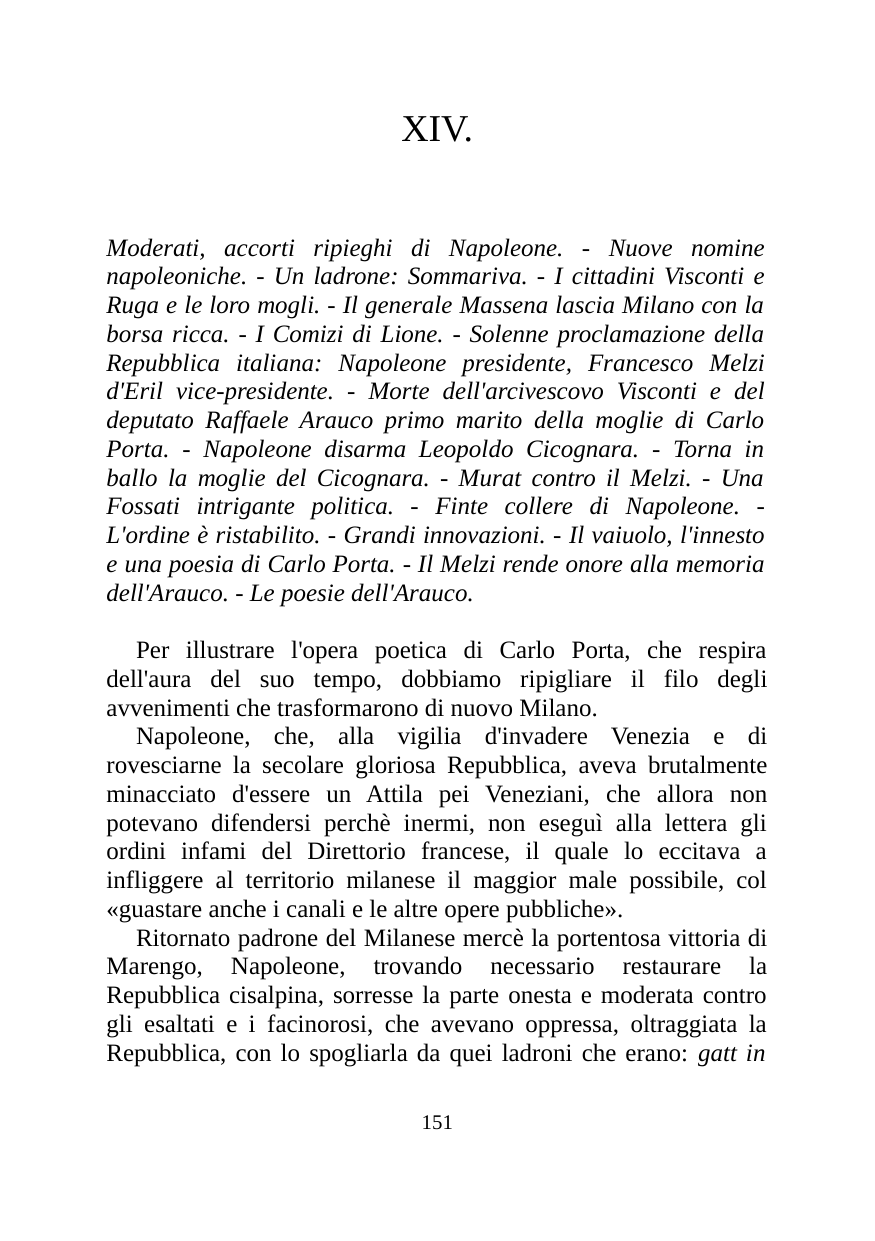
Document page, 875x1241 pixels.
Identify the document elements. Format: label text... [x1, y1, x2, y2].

text Ritornato padrone del Milanese mercè la portentosa vittoria di Marengo, Napoleone, trovando necessario restaurare la Repubblica cisalpina, sorresse la parte onesta e moderata contro gli esaltati e i facinorosi, che avevano oppressa, oltraggiata la Repubblica, con lo spogliarla da quei ladroni che erano: gatt in [106, 923, 768, 1066]
text Per illustrare l'opera poetica di Carlo Porta, che respira dell'aura del suo tempo, dobbiamo ripigliare il filo degli avvenimenti che trasformarono di nuovo Milano. [106, 635, 768, 721]
text Napoleone, che, alla vigilia d'invadere Venezia e di rovesciarne la secolare gloriosa Repubblica, aveva brutalmente minacciato d'essere un Attila pei Veneziani, che allora non potevano difendersi perchè inermi, non eseguì alla lettera gli ordini infami del Direttorio francese, il quale lo eccitava a infliggere al territorio milanese il maggior male possibile, col «guastare anche i canali e le altre opere pubbliche». [106, 721, 768, 923]
subtitle XIV. [106, 106, 768, 150]
text Moderati, accorti ripieghi di Napoleone. - Nuove nomine napoleoniche. - Un ladrone: Sommariva. - I cittadini Visconti e Ruga e le loro mogli. - Il generale Massena lascia Milano con la borsa ricca. - I Comizi di Lione. - Solenne proclamazione della Repubblica italiana: Napoleone presidente, Francesco Melzi d'Eril vice-presidente. - Morte dell'arcivescovo Visconti e del deputato Raffaele Arauco primo marito della moglie di Carlo Porta. - Napoleone disarma Leopoldo Cicognara. - Torna in ballo la moglie del Cicognara. - Murat contro il Melzi. - Una Fossati intrigante politica. - Finte collere di Napoleone. - L'ordine è ristabilito. - Grandi innovazioni. - Il vaiuolo, l'innesto e una poesia di Carlo Porta. - Il Melzi rende onore alla memoria dell'Arauco. - Le poesie dell'Arauco. [106, 233, 768, 606]
